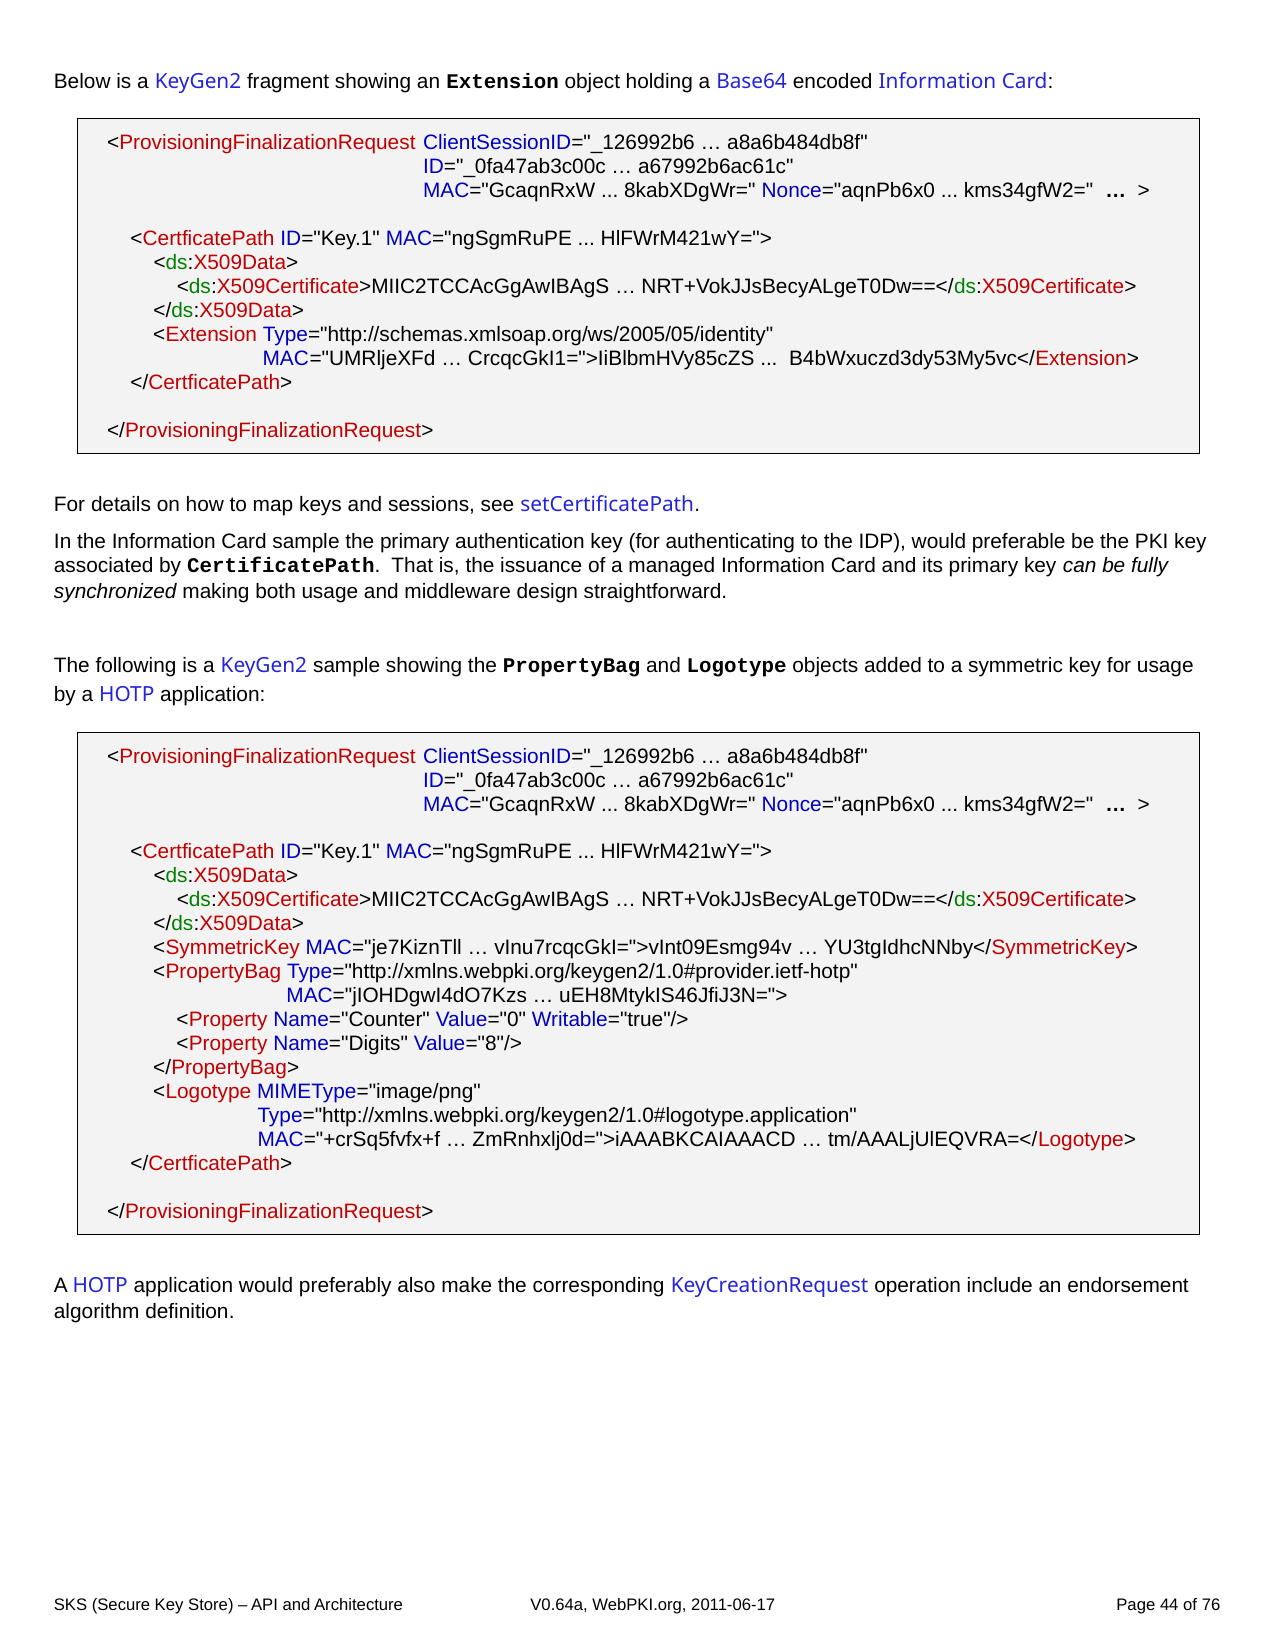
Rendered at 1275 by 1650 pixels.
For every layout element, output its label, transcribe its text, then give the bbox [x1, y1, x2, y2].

text Below is a KeyGen2 fragment showing an Extension object holding a Base64 encoded Information Card: [54, 66, 1221, 118]
text A HOTP application would preferably also make the corresponding KeyCreationRequest operation include an endorsement algorithm definition. [54, 1270, 1221, 1323]
text The following is a KeyGen2 sample showing the PropertyBag and Logotype objects added to a symmetric key for usage by a HOTP application: [54, 651, 1221, 732]
text For details on how to map keys and sessions, see setCertificatePath. [54, 489, 1221, 518]
table_header <ProvisioningFinalizationRequest ClientSessionID="_126992b6 … a8a6b484db8f" ID="_0fa47ab3c00c … a67992b6ac61c" MAC="GcaqnRxW ... 8kabXDgWr=" Nonce="aqnPb6x0 ... kms34gfW2=" … > <CertficatePath ID="Key.1" MAC="ngSgmRuPE ... HlFWrM421wY="> <ds:X509Data> <ds:X509Certificate>MIIC2TCCAcGgAwIBAgS … NRT+VokJJsBecyALgeT0Dw==</ds:X509Certificate> </ds:X509Data> <Extension Type="http://schemas.xmlsoap.org/ws/2005/05/identity" MAC="UMRljeXFd … CrcqcGkI1=">IiBlbmHVy85cZS ... B4bWxuczd3dy53My5vc</Extension> </CertficatePath> </ProvisioningFinalizationRequest> [78, 119, 1199, 453]
text In the Information Card sample the primary authentication key (for authenticating to the IDP), would preferable be the PKI key associated by CertificatePath. That is, the issuance of a managed Information Card and its primary key can be fully synchronized making both usage and middleware design straightforward. [54, 529, 1221, 603]
table_header <ProvisioningFinalizationRequest ClientSessionID="_126992b6 … a8a6b484db8f" ID="_0fa47ab3c00c … a67992b6ac61c" MAC="GcaqnRxW ... 8kabXDgWr=" Nonce="aqnPb6x0 ... kms34gfW2=" … > <CertficatePath ID="Key.1" MAC="ngSgmRuPE ... HlFWrM421wY="> <ds:X509Data> <ds:X509Certificate>MIIC2TCCAcGgAwIBAgS … NRT+VokJJsBecyALgeT0Dw==</ds:X509Certificate> </ds:X509Data> <SymmetricKey MAC="je7KiznTll … vInu7rcqcGkI=">vInt09Esmg94v … YU3tgIdhcNNby</SymmetricKey> <PropertyBag Type="http://xmlns.webpki.org/keygen2/1.0#provider.ietf-hotp" MAC="jIOHDgwI4dO7Kzs … uEH8MtykIS46JfiJ3N="> <Property Name="Counter" Value="0" Writable="true"/> <Property Name="Digits" Value="8"/> </PropertyBag> <Logotype MIMEType="image/png" Type="http://xmlns.webpki.org/keygen2/1.0#logotype.application" MAC="+crSq5fvfx+f … ZmRnhxlj0d=">iAAABKCAIAAACD … tm/AAALjUlEQVRA=</Logotype> </CertficatePath> </ProvisioningFinalizationRequest> [78, 733, 1199, 1234]
